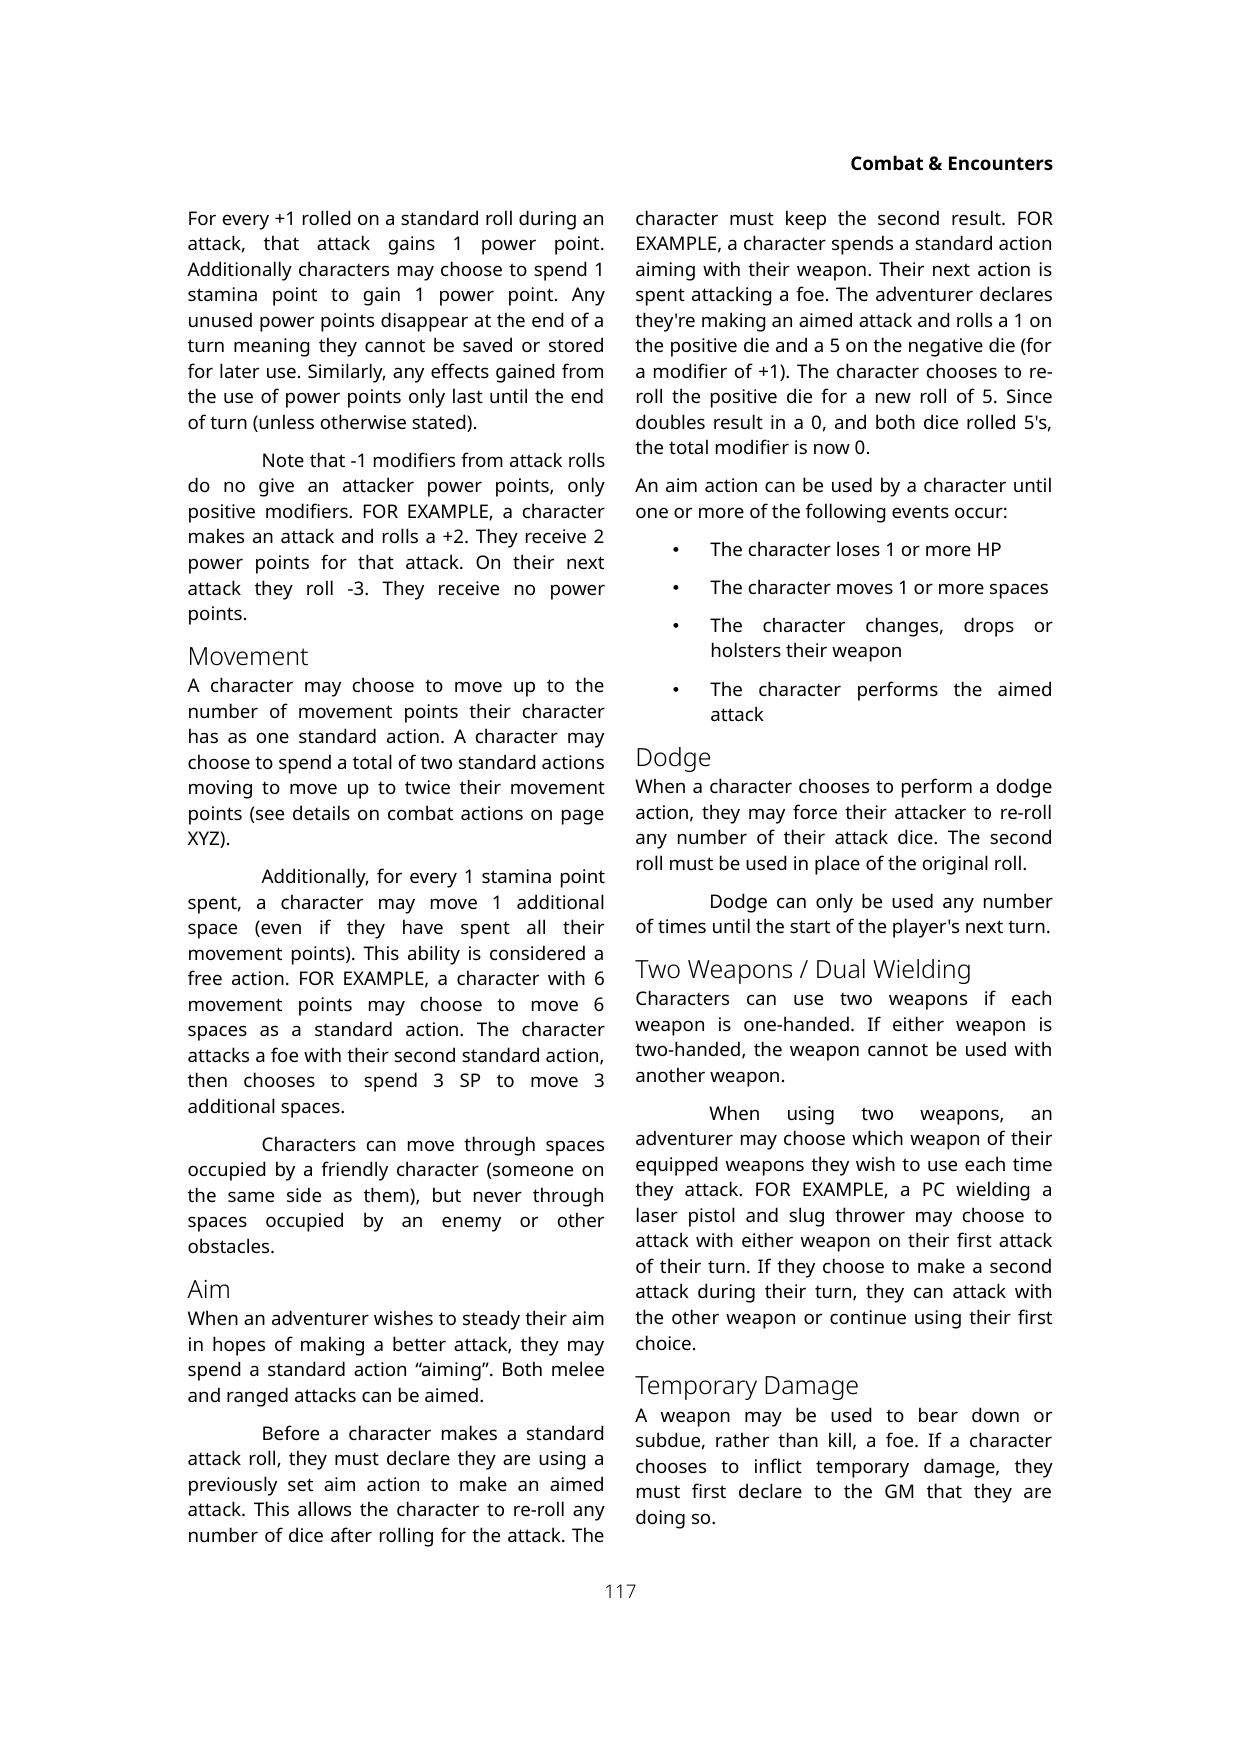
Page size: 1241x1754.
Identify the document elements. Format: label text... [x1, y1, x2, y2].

text character must keep the second result. FOR EXAMPLE, a character spends a standard action aiming with their weapon. Their next action is spent attacking a foe. The adventurer declares they're making an aimed attack and rolls a 1 on the positive die and a 5 on the negative die (for a modifier of +1). The character chooses to re-roll the positive die for a new roll of 5. Since doubles result in a 0, and both dice rolled 5's, the total modifier is now 0. [635, 205, 1053, 460]
text Movement [187, 638, 605, 672]
text An aim action can be used by a character until one or more of the following events occur: [635, 473, 1053, 524]
text Dodge can only be used any number of times until the start of the player's next turn. [635, 888, 1053, 939]
list The character performs the aimed attack [673, 676, 1053, 727]
list The character moves 1 or more spaces [673, 574, 1053, 600]
text Aim [187, 1271, 605, 1305]
text Before a character makes a standard attack roll, they must declare they are using a previously set aim action to make an aimed attack. This allows the character to re-roll any number of dice after rolling for the attack. The [187, 1420, 605, 1548]
text For every +1 rolled on a standard roll during an attack, that attack gains 1 power point. Additionally characters may choose to spend 1 stamina point to gain 1 power point. Any unused power points disappear at the end of a turn meaning they cannot be saved or stored for later use. Similarly, any effects gained from the use of power points only last until the end of turn (unless otherwise stated). [187, 205, 605, 435]
text When an adventurer wishes to steady their aim in hopes of making a better attack, they may spend a standard action “aiming”. Both melee and ranged attacks can be aimed. [187, 1305, 605, 1407]
list The character loses 1 or more HP [673, 536, 1053, 562]
text Two Weapons / Dual Wielding [635, 952, 1053, 986]
text Note that -1 modifiers from attack rolls do no give an attacker power points, only positive modifiers. FOR EXAMPLE, a character makes an attack and rolls a +2. They receive 2 power points for that attack. On their next attack they roll -3. They receive no power points. [187, 447, 605, 626]
text Characters can use two weapons if each weapon is one-handed. If either weapon is two-handed, the weapon cannot be used with another weapon. [635, 986, 1053, 1088]
text Temporary Damage [635, 1368, 1053, 1402]
text Dodge [635, 739, 1053, 773]
text Characters can move through spaces occupied by a friendly character (someone on the same side as them), but never through spaces occupied by an enemy or other obstacles. [187, 1131, 605, 1259]
text When a character chooses to perform a dodge action, they may force their attacker to re-roll any number of their attack dice. The second roll must be used in place of the original roll. [635, 773, 1053, 876]
text A character may choose to move up to the number of movement points their character has as one standard action. A character may choose to spend a total of two standard actions moving to move up to twice their movement points (see details on combat actions on page XYZ). [187, 672, 605, 851]
text Additionally, for every 1 stamina point spent, a character may move 1 additional space (even if they have spent all their movement points). This ability is considered a free action. FOR EXAMPLE, a character with 6 movement points may choose to move 6 spaces as a standard action. The character attacks a foe with their second standard action, then chooses to spend 3 SP to move 3 additional spaces. [187, 863, 605, 1119]
text When using two weapons, an adventurer may choose which weapon of their equipped weapons they wish to use each time they attack. FOR EXAMPLE, a PC wielding a laser pistol and slug thrower may choose to attack with either weapon on their first attack of their turn. If they choose to make a second attack during their turn, they can attack with the other weapon or continue using their first choice. [635, 1100, 1053, 1355]
list The character changes, drops or holsters their weapon [673, 612, 1053, 663]
text A weapon may be used to bear down or subdue, rather than kill, a foe. If a character chooses to inflict temporary damage, they must first declare to the GM that they are doing so. [635, 1402, 1053, 1529]
